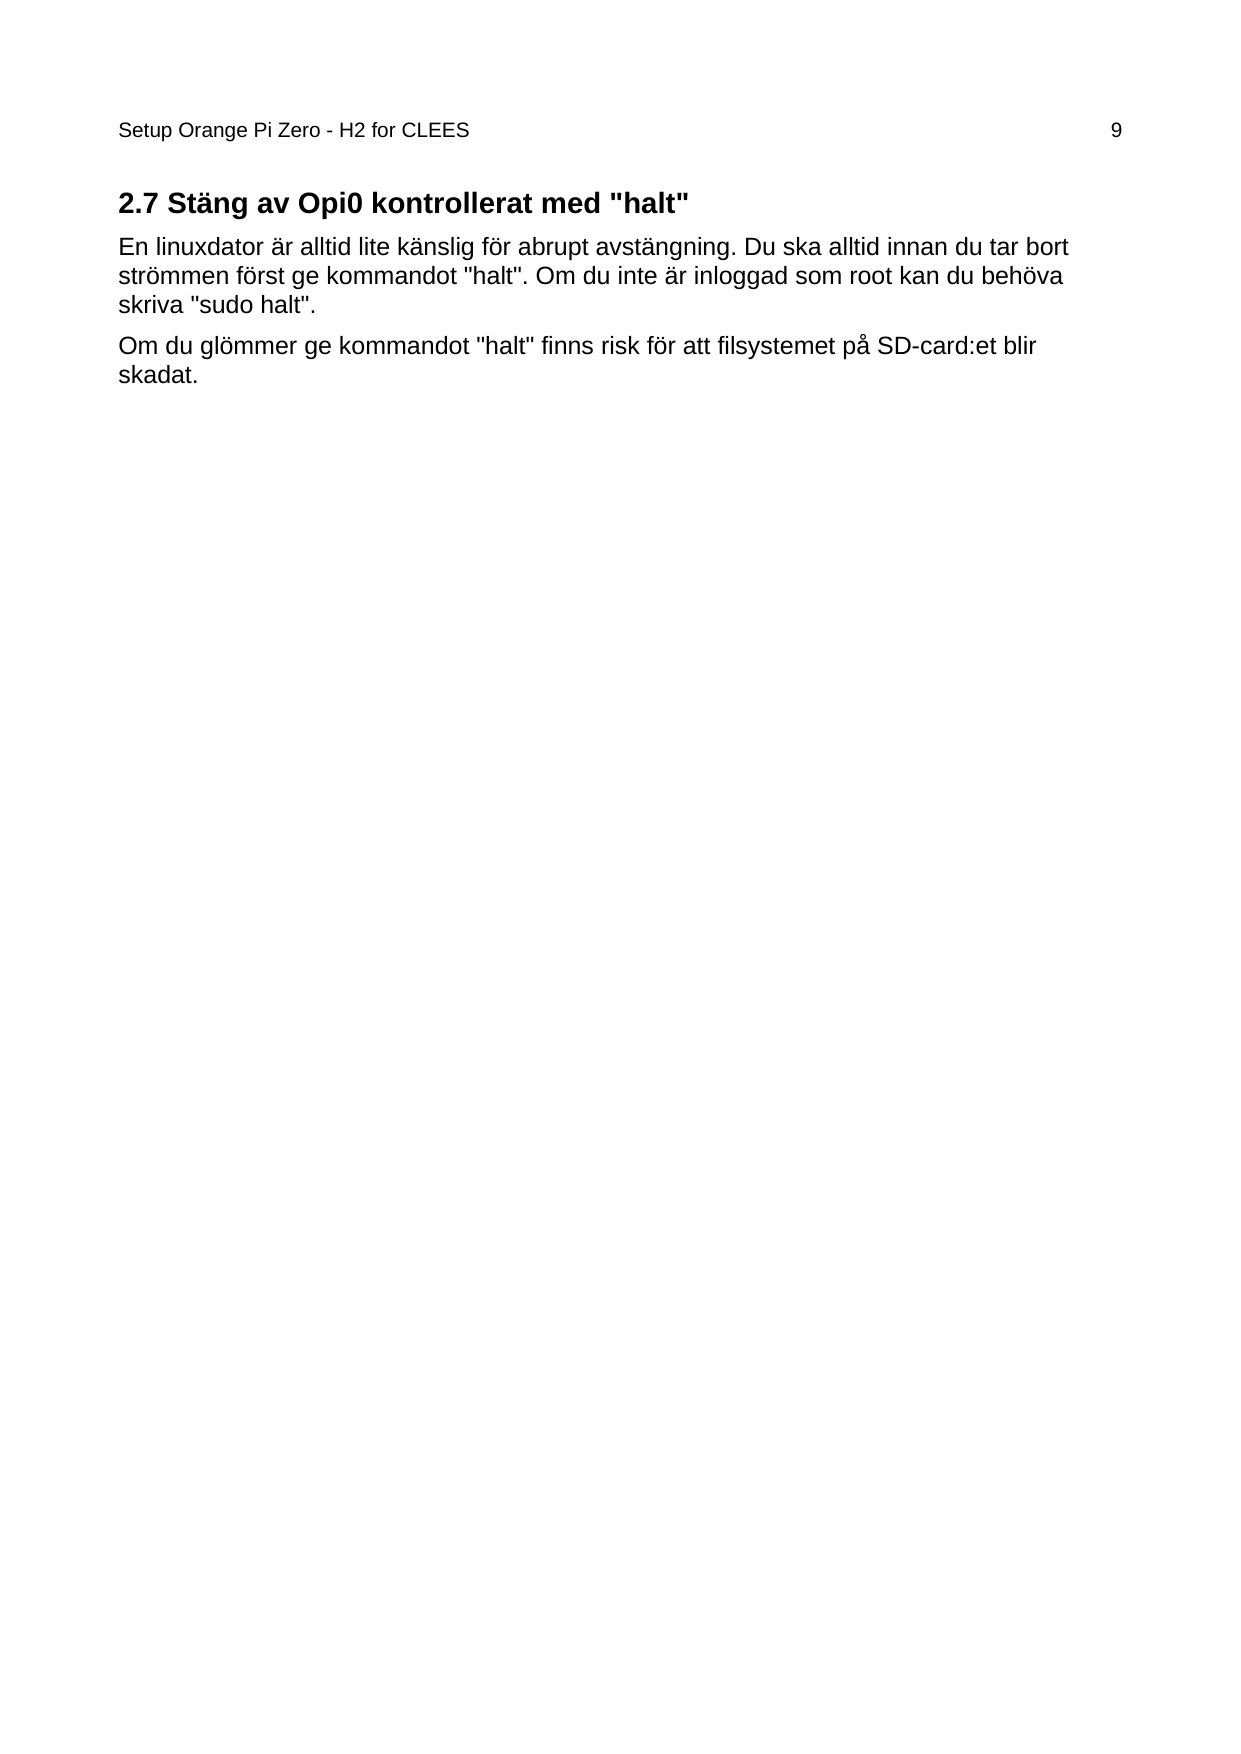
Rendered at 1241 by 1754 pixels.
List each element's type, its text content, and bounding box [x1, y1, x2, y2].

subtitle 2.7 Stäng av Opi0 kontrollerat med "halt" [118, 186, 1122, 220]
text Om du glömmer ge kommandot "halt" finns risk för att filsystemet på SD-card:et blir skadat. [118, 331, 1122, 389]
text En linuxdator är alltid lite känslig för abrupt avstängning. Du ska alltid innan du tar bort strömmen först ge kommandot "halt". Om du inte är inloggad som root kan du behöva skriva "sudo halt". [118, 232, 1122, 319]
